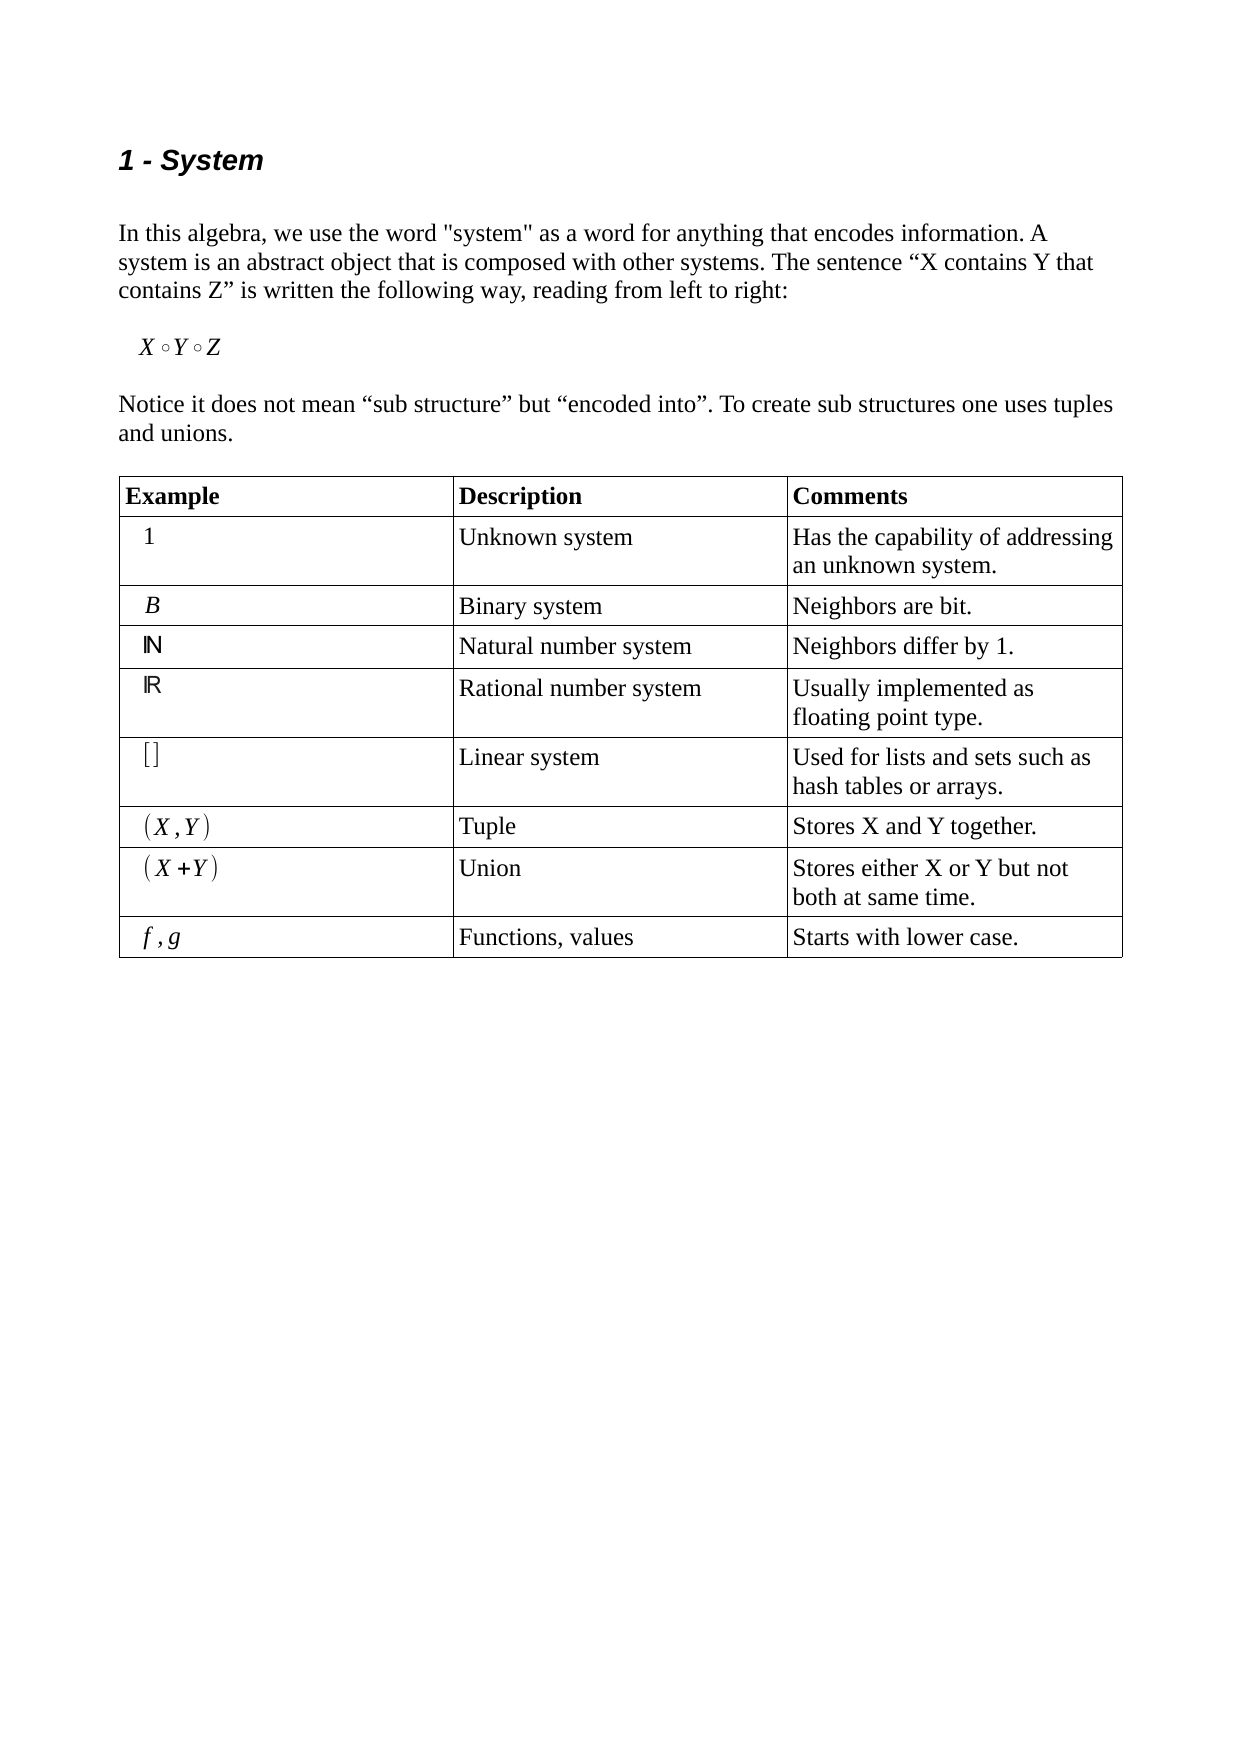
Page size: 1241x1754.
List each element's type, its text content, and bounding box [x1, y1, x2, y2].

table_cell Union [454, 848, 787, 916]
table_cell Neighbors are bit. [788, 586, 1122, 625]
table_cell [120, 586, 453, 625]
table_cell Usually implemented as floating point type. [788, 669, 1122, 737]
table_cell Starts with lower case. [788, 917, 1122, 957]
table_cell [120, 626, 453, 667]
text Notice it does not mean “sub structure” but “encoded into”. To create sub structures one uses tuples and unions. [118, 333, 1122, 476]
table_cell Stores X and Y together. [788, 807, 1122, 847]
table_cell [120, 669, 453, 737]
table_cell Binary system [454, 586, 787, 625]
table_cell [120, 807, 453, 847]
table_cell Used for lists and sets such as hash tables or arrays. [788, 738, 1122, 806]
table_header Description [454, 477, 787, 516]
table_cell Has the capability of addressing an unknown system. [788, 517, 1122, 585]
table_cell [120, 848, 453, 916]
table_cell [120, 738, 453, 806]
table_cell Rational number system [454, 669, 787, 737]
table_cell Unknown system [454, 517, 787, 585]
table_cell Functions, values [454, 917, 787, 957]
table_header Example [120, 477, 453, 516]
table_cell Tuple [454, 807, 787, 847]
table_cell [120, 917, 453, 957]
table_cell Neighbors differ by 1. [788, 626, 1122, 667]
table_cell [120, 517, 453, 585]
text In this algebra, we use the word "system" as a word for anything that encodes information. A system is an abstract object that is composed with other systems. The sentence “X contains Y that contains Z” is written the following way, reading from left to right: [118, 218, 1122, 304]
subtitle 1 - System [118, 143, 1122, 177]
table_header Comments [788, 477, 1122, 516]
table_cell Natural number system [454, 626, 787, 667]
table_cell Stores either X or Y but not both at same time. [788, 848, 1122, 916]
table_cell Linear system [454, 738, 787, 806]
